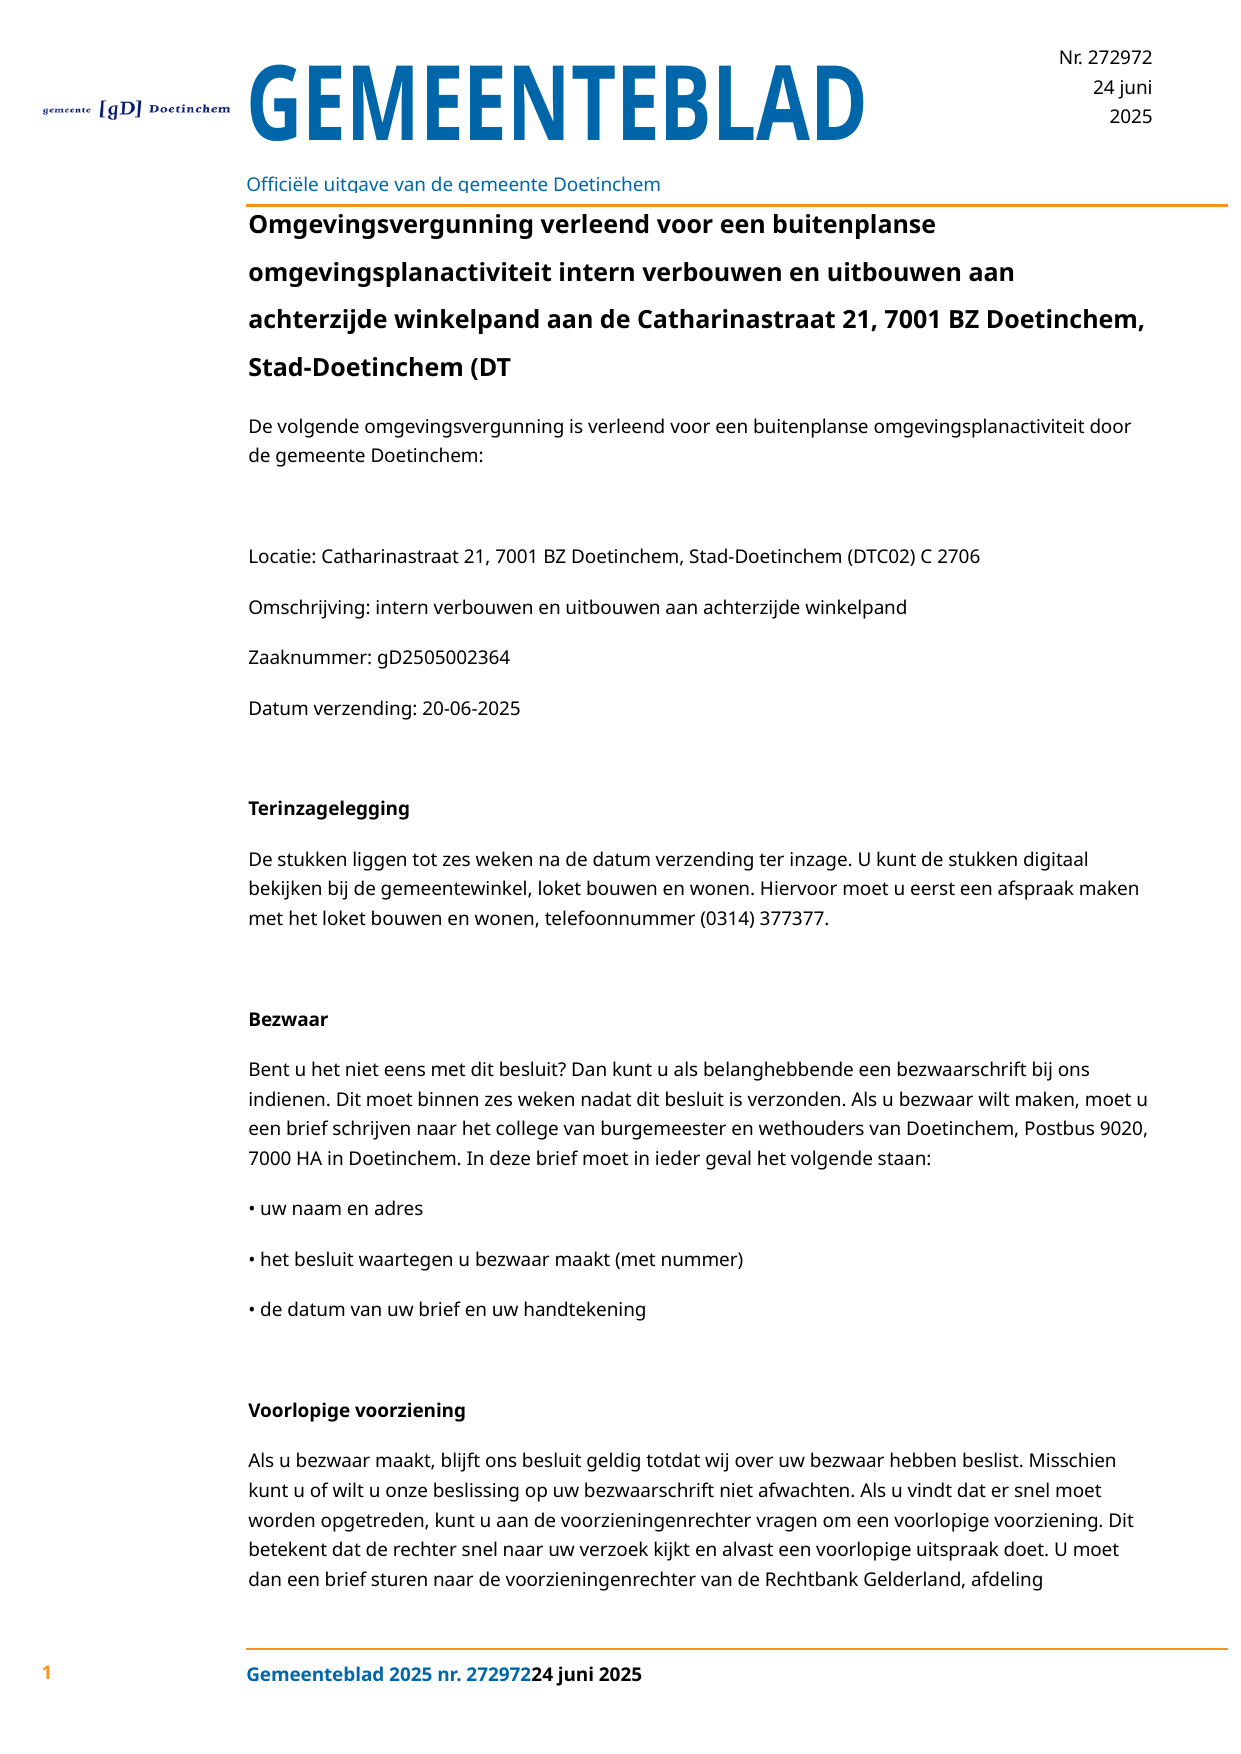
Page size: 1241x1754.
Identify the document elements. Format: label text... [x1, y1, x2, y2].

text De volgende omgevingsvergunning is verleend voor een buitenplanse omgevingsplanactiviteit door de gemeente Doetinchem: [248, 413, 1152, 468]
text • uw naam en adres [248, 1196, 1152, 1221]
picture [41, 47, 231, 172]
text Omgevingsvergunning verleend voor een buitenplanse omgevingsplanactiviteit intern verbouwen en uitbouwen aan achterzijde winkelpand aan de Catharinastraat 21, 7001 BZ Doetinchem, Stad-Doetinchem (DT [248, 207, 1152, 384]
text Als u bezwaar maakt, blijft ons besluit geldig totdat wij over uw bezwaar hebben beslist. Misschien kunt u of wilt u onze beslissing op uw bezwaarschrift niet afwachten. Als u vindt dat er snel moet worden opgetreden, kunt u aan de voorzieningenrechter vragen om een voorlopige voorziening. Dit betekent dat de rechter snel naar uw verzoek kijkt en alvast een voorlopige uitspraak doet. U moet dan een brief sturen naar de voorzieningenrechter van de Rechtbank Gelderland, afdeling [248, 1448, 1152, 1592]
text Omschrijving: intern verbouwen en uitbouwen aan achterzijde winkelpand [248, 594, 1152, 620]
text Voorlopige voorziening [248, 1397, 1152, 1423]
text De stukken liggen tot zes weken na de datum verzending ter inzage. U kunt de stukken digitaal bekijken bij de gemeentewinkel, loket bouwen en wonen. Hiervoor moet u eerst een afspraak maken met het loket bouwen en wonen, telefoonnummer (0314) 377377. [248, 846, 1152, 931]
text Locatie: Catharinastraat 21, 7001 BZ Doetinchem, Stad-Doetinchem (DTC02) C 2706 [248, 543, 1152, 569]
text Datum verzending: 20-06-2025 [248, 695, 1152, 721]
text • het besluit waartegen u bezwaar maakt (met nummer) [248, 1246, 1152, 1272]
text Bezwaar [248, 1006, 1152, 1032]
text Terinzagelegging [248, 796, 1152, 821]
text Bent u het niet eens met dit besluit? Dan kunt u als belanghebbende een bezwaarschrift bij ons indienen. Dit moet binnen zes weken nadat dit besluit is verzonden. Als u bezwaar wilt maken, moet u een brief schrijven naar het college van burgemeester en wethouders van Doetinchem, Postbus 9020, 7000 HA in Doetinchem. In deze brief moet in ieder geval het volgende staan: [248, 1056, 1152, 1171]
text Zaaknummer: gD2505002364 [248, 644, 1152, 670]
text • de datum van uw brief en uw handtekening [248, 1296, 1152, 1322]
